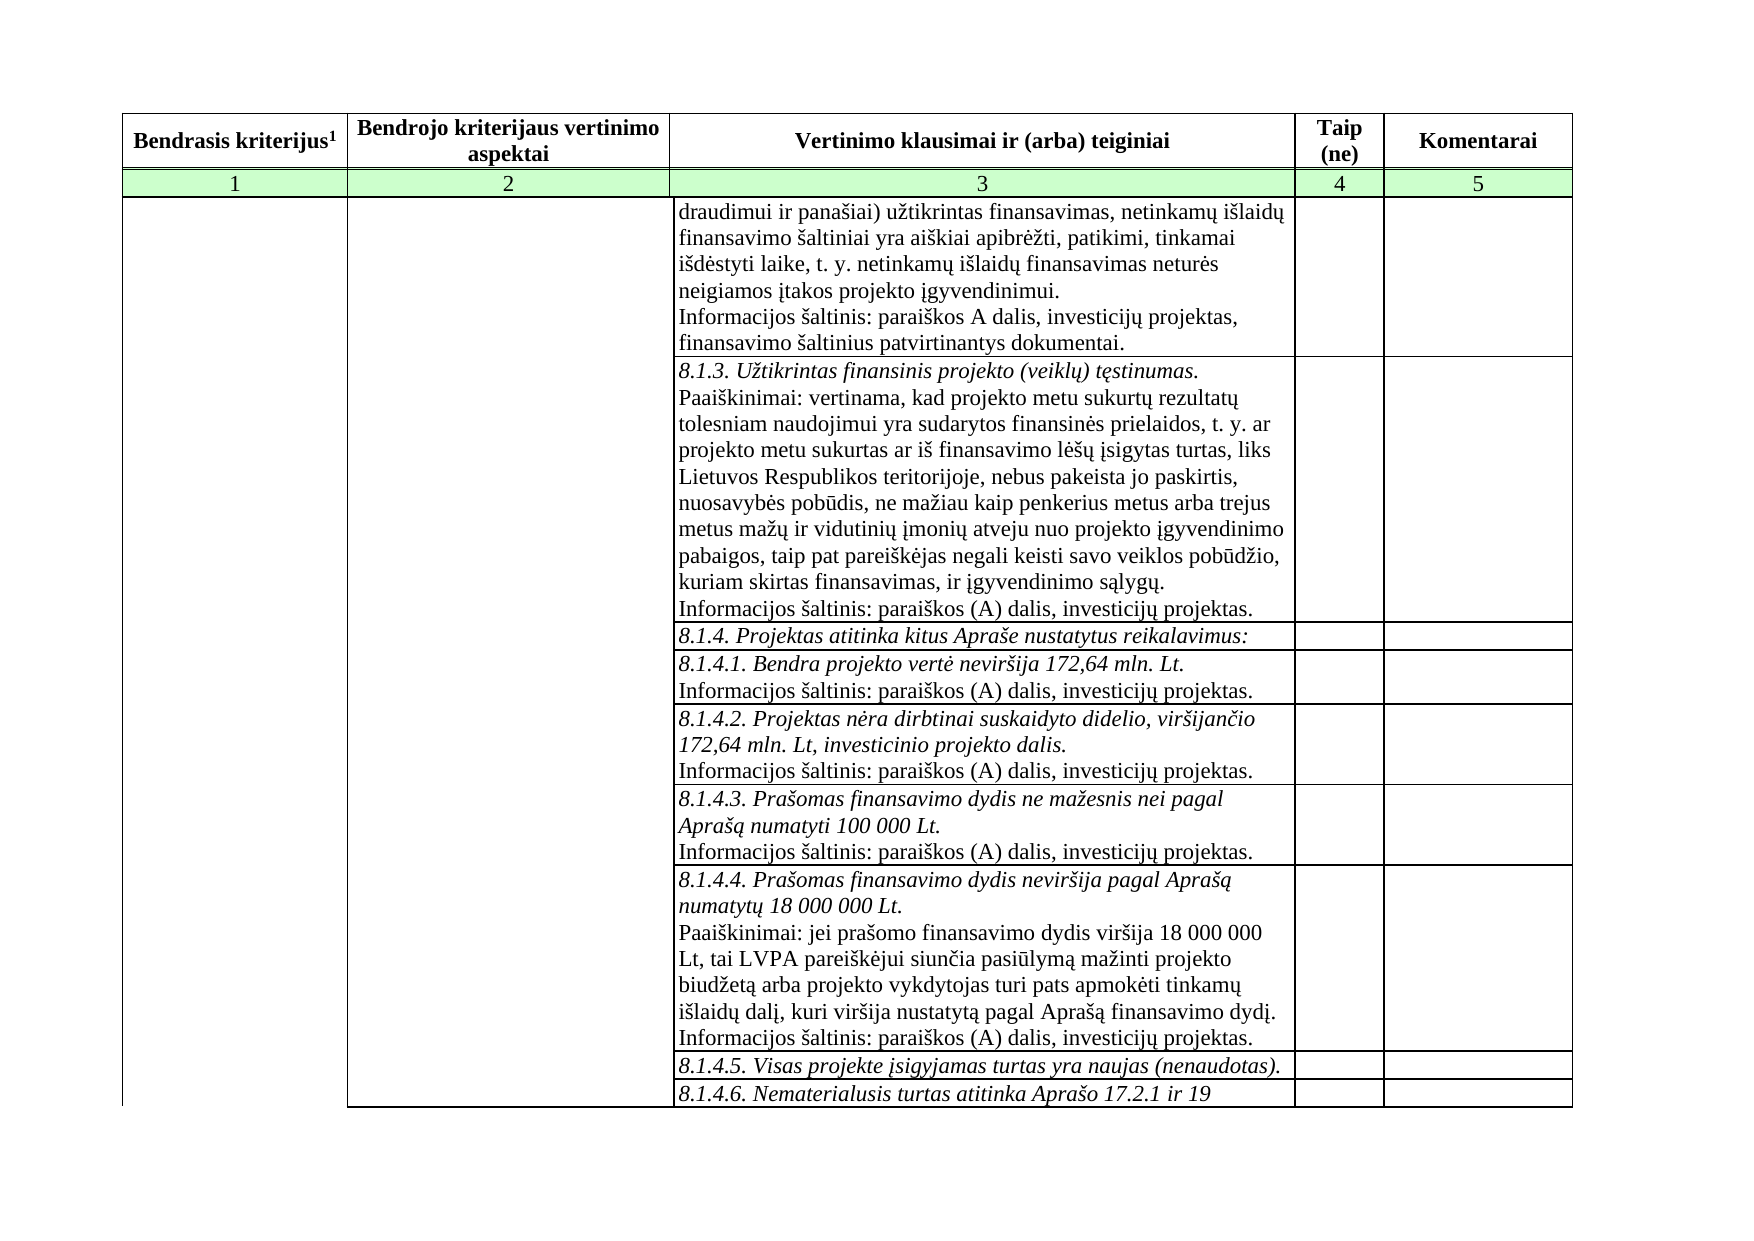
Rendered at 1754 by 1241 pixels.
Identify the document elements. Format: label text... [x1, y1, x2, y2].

table_cell [1296, 705, 1383, 784]
table_cell [1385, 198, 1572, 356]
table_cell 4 [1296, 170, 1383, 196]
table_cell [1385, 785, 1572, 864]
table_cell 8.1.4. Projektas atitinka kitus Apraše nustatytus reikalavimus: [675, 623, 1294, 649]
table_cell [1385, 1052, 1572, 1078]
table_cell [348, 198, 673, 1106]
table_cell [1385, 623, 1572, 649]
table_cell [1385, 866, 1572, 1050]
table_cell 8.1.4.3. Prašomas finansavimo dydis ne mažesnis nei pagal Aprašą numatyti 100 000 Lt. Informacijos šaltinis: paraiškos (A) dalis, investicijų projektas. [675, 785, 1294, 864]
table_cell 2 [348, 170, 669, 196]
table_cell [1385, 705, 1572, 784]
table_cell 8.1.4.4. Prašomas finansavimo dydis neviršija pagal Aprašą numatytų 18 000 000 Lt. Paaiškinimai: jei prašomo finansavimo dydis viršija 18 000 000 Lt, tai LVPA pareiškėjui siunčia pasiūlymą mažinti projekto biudžetą arba projekto vykdytojas turi pats apmokėti tinkamų išlaidų dalį, kuri viršija nustatytą pagal Aprašą finansavimo dydį. Informacijos šaltinis: paraiškos (A) dalis, investicijų projektas. [675, 866, 1294, 1050]
table_cell [1296, 785, 1383, 864]
table_header Bendrojo kriterijaus vertinimo aspektai [348, 114, 669, 167]
table_cell [1296, 866, 1383, 1050]
table_cell [1296, 198, 1383, 356]
table_cell [1385, 1080, 1572, 1106]
table_cell [123, 198, 347, 1106]
table_cell [1385, 357, 1572, 621]
table_cell 8.1.4.1. Bendra projekto vertė neviršija 172,64 mln. Lt. Informacijos šaltinis: paraiškos (A) dalis, investicijų projektas. [675, 651, 1294, 703]
table_header Taip (ne) [1296, 114, 1383, 167]
table_cell 5 [1385, 170, 1572, 196]
table_cell [1296, 357, 1383, 621]
table_cell [1296, 623, 1383, 649]
table_cell 8.1.4.5. Visas projekte įsigyjamas turtas yra naujas (nenaudotas). [675, 1052, 1294, 1078]
table_cell [1296, 651, 1383, 703]
table_header Vertinimo klausimai ir (arba) teiginiai [670, 114, 1294, 167]
table_header Bendrasis kriterijus1 [123, 114, 347, 167]
table_cell 8.1.4.2. Projektas nėra dirbtinai suskaidyto didelio, viršijančio 172,64 mln. Lt, investicinio projekto dalis. Informacijos šaltinis: paraiškos (A) dalis, investicijų projektas. [675, 705, 1294, 784]
table_cell 8.1.3. Užtikrintas finansinis projekto (veiklų) tęstinumas. Paaiškinimai: vertinama, kad projekto metu sukurtų rezultatų tolesniam naudojimui yra sudarytos finansinės prielaidos, t. y. ar projekto metu sukurtas ar iš finansavimo lėšų įsigytas turtas, liks Lietuvos Respublikos teritorijoje, nebus pakeista jo paskirtis, nuosavybės pobūdis, ne mažiau kaip penkerius metus arba trejus metus mažų ir vidutinių įmonių atveju nuo projekto įgyvendinimo pabaigos, taip pat pareiškėjas negali keisti savo veiklos pobūdžio, kuriam skirtas finansavimas, ir įgyvendinimo sąlygų. Informacijos šaltinis: paraiškos (A) dalis, investicijų projektas. [675, 357, 1294, 621]
table_cell 3 [670, 170, 1294, 196]
table_cell [1296, 1080, 1383, 1106]
table_cell [1385, 651, 1572, 703]
table_cell 8.1.4.6. Nematerialusis turtas atitinka Aprašo 17.2.1 ir 19 [675, 1080, 1294, 1106]
table_cell draudimui ir panašiai) užtikrintas finansavimas, netinkamų išlaidų finansavimo šaltiniai yra aiškiai apibrėžti, patikimi, tinkamai išdėstyti laike, t. y. netinkamų išlaidų finansavimas neturės neigiamos įtakos projekto įgyvendinimui. Informacijos šaltinis: paraiškos A dalis, investicijų projektas, finansavimo šaltinius patvirtinantys dokumentai. [675, 198, 1294, 356]
table_header Komentarai [1385, 114, 1572, 167]
table_cell [1296, 1052, 1383, 1078]
table_cell 1 [123, 170, 347, 196]
